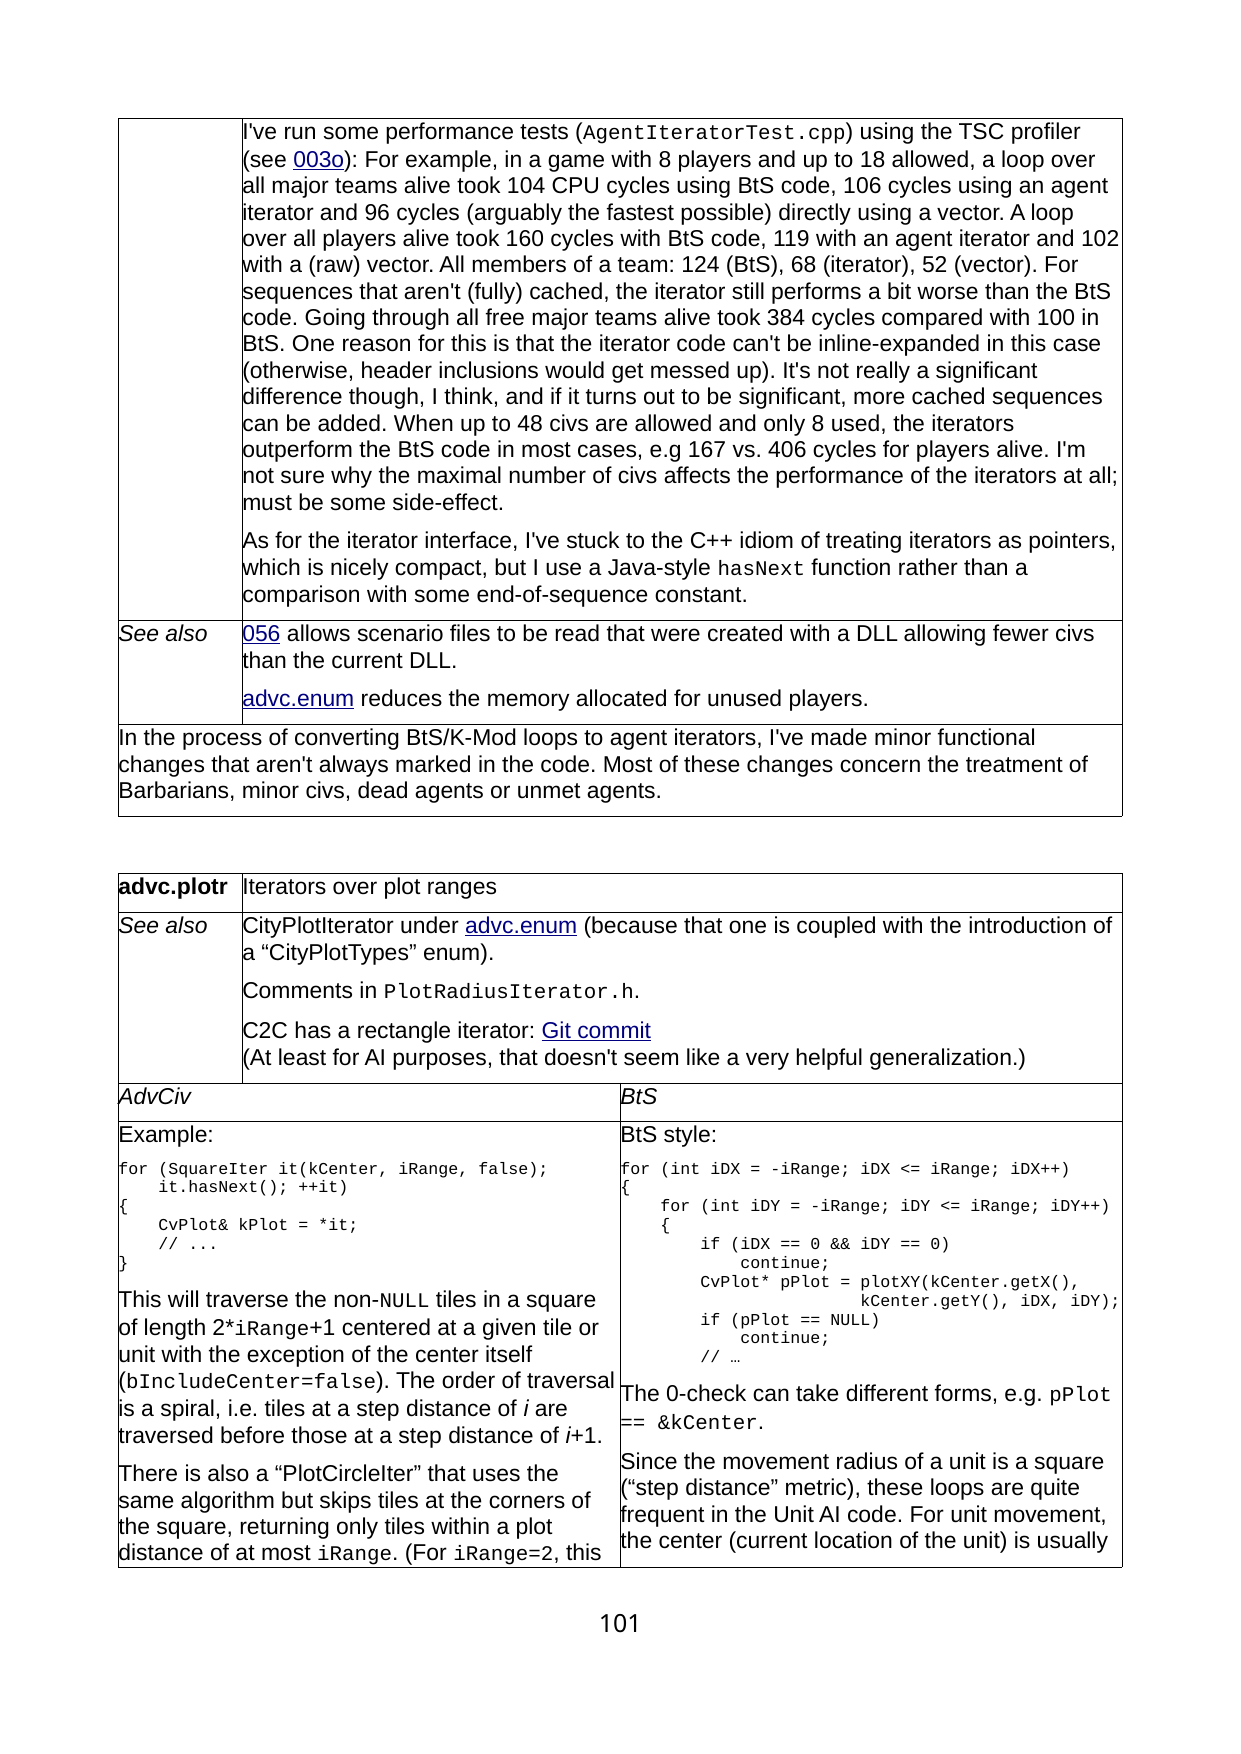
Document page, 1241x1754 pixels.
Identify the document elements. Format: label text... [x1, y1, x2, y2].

table_cell Example: for (SquareIter it(kCenter, iRange, false); it.hasNext(); ++it) { CvPlot& kPlot = *it; // ... } This will traverse the non-NULL tiles in a square of length 2*iRange+1 centered at a given tile or unit with the exception of the center itself (bIncludeCenter=false). The order of traversal is a spiral, i.e. tiles at a step distance of i are traversed before those at a step distance of i+1. There is also a “PlotCircleIter” that uses the same algorithm but skips tiles at the corners of the square, returning only tiles within a plot distance of at most iRange. (For iRange=2, this [119, 1122, 620, 1567]
table_header Iterators over plot ranges [243, 874, 1122, 912]
table_cell BtS [621, 1084, 1122, 1121]
table_cell See also [119, 913, 242, 1082]
table_cell I've run some performance tests (AgentIteratorTest.cpp) using the TSC profiler (see 003o): For example, in a game with 8 players and up to 18 allowed, a loop over all major teams alive took 104 CPU cycles using BtS code, 106 cycles using an agent iterator and 96 cycles (arguably the fastest possible) directly using a vector. A loop over all players alive took 160 cycles with BtS code, 119 with an agent iterator and 102 with a (raw) vector. All members of a team: 124 (BtS), 68 (iterator), 52 (vector). For sequences that aren't (fully) cached, the iterator still performs a bit worse than the BtS code. Going through all free major teams alive took 384 cycles compared with 100 in BtS. One reason for this is that the iterator code can't be inline-expanded in this case (otherwise, header inclusions would get messed up). It's not really a significant difference though, I think, and if it turns out to be significant, more cached sequences can be added. When up to 48 civs are allowed and only 8 used, the iterators outperform the BtS code in most cases, e.g 167 vs. 406 cycles for players alive. I'm not sure why the maximal number of civs affects the performance of the iterators at all; must be some side-effect. As for the iterator interface, I've stuck to the C++ idiom of treating iterators as pointers, which is nicely compact, but I use a Java-style hasNext function rather than a comparison with some end-of-sequence constant. [243, 119, 1122, 620]
table_cell [119, 119, 242, 620]
table_cell CityPlotIterator under advc.enum (because that one is coupled with the introduction of a “CityPlotTypes” enum). Comments in PlotRadiusIterator.h. C2C has a rectangle iterator: Git commit (At least for AI purposes, that doesn't seem like a very helpful generalization.) [243, 913, 1122, 1082]
table_cell BtS style: for (int iDX = -iRange; iDX <= iRange; iDX++) { for (int iDY = -iRange; iDY <= iRange; iDY++) { if (iDX == 0 && iDY == 0) continue; CvPlot* pPlot = plotXY(kCenter.getX(), kCenter.getY(), iDX, iDY); if (pPlot == NULL) continue; // … The 0-check can take different forms, e.g. pPlot == &kCenter. Since the movement radius of a unit is a square (“step distance” metric), these loops are quite frequent in the Unit AI code. For unit movement, the center (current location of the unit) is usually [621, 1122, 1122, 1567]
table_header advc.plotr [119, 874, 242, 912]
table_cell See also [119, 621, 242, 724]
table_cell In the process of converting BtS/K-Mod loops to agent iterators, I've made minor functional changes that aren't always marked in the code. Most of these changes concern the treatment of Barbarians, minor civs, dead agents or unmet agents. [119, 725, 1122, 816]
table_cell AdvCiv [119, 1084, 620, 1121]
table_cell 056 allows scenario files to be read that were created with a DLL allowing fewer civs than the current DLL. advc.enum reduces the memory allocated for unused players. [243, 621, 1122, 724]
